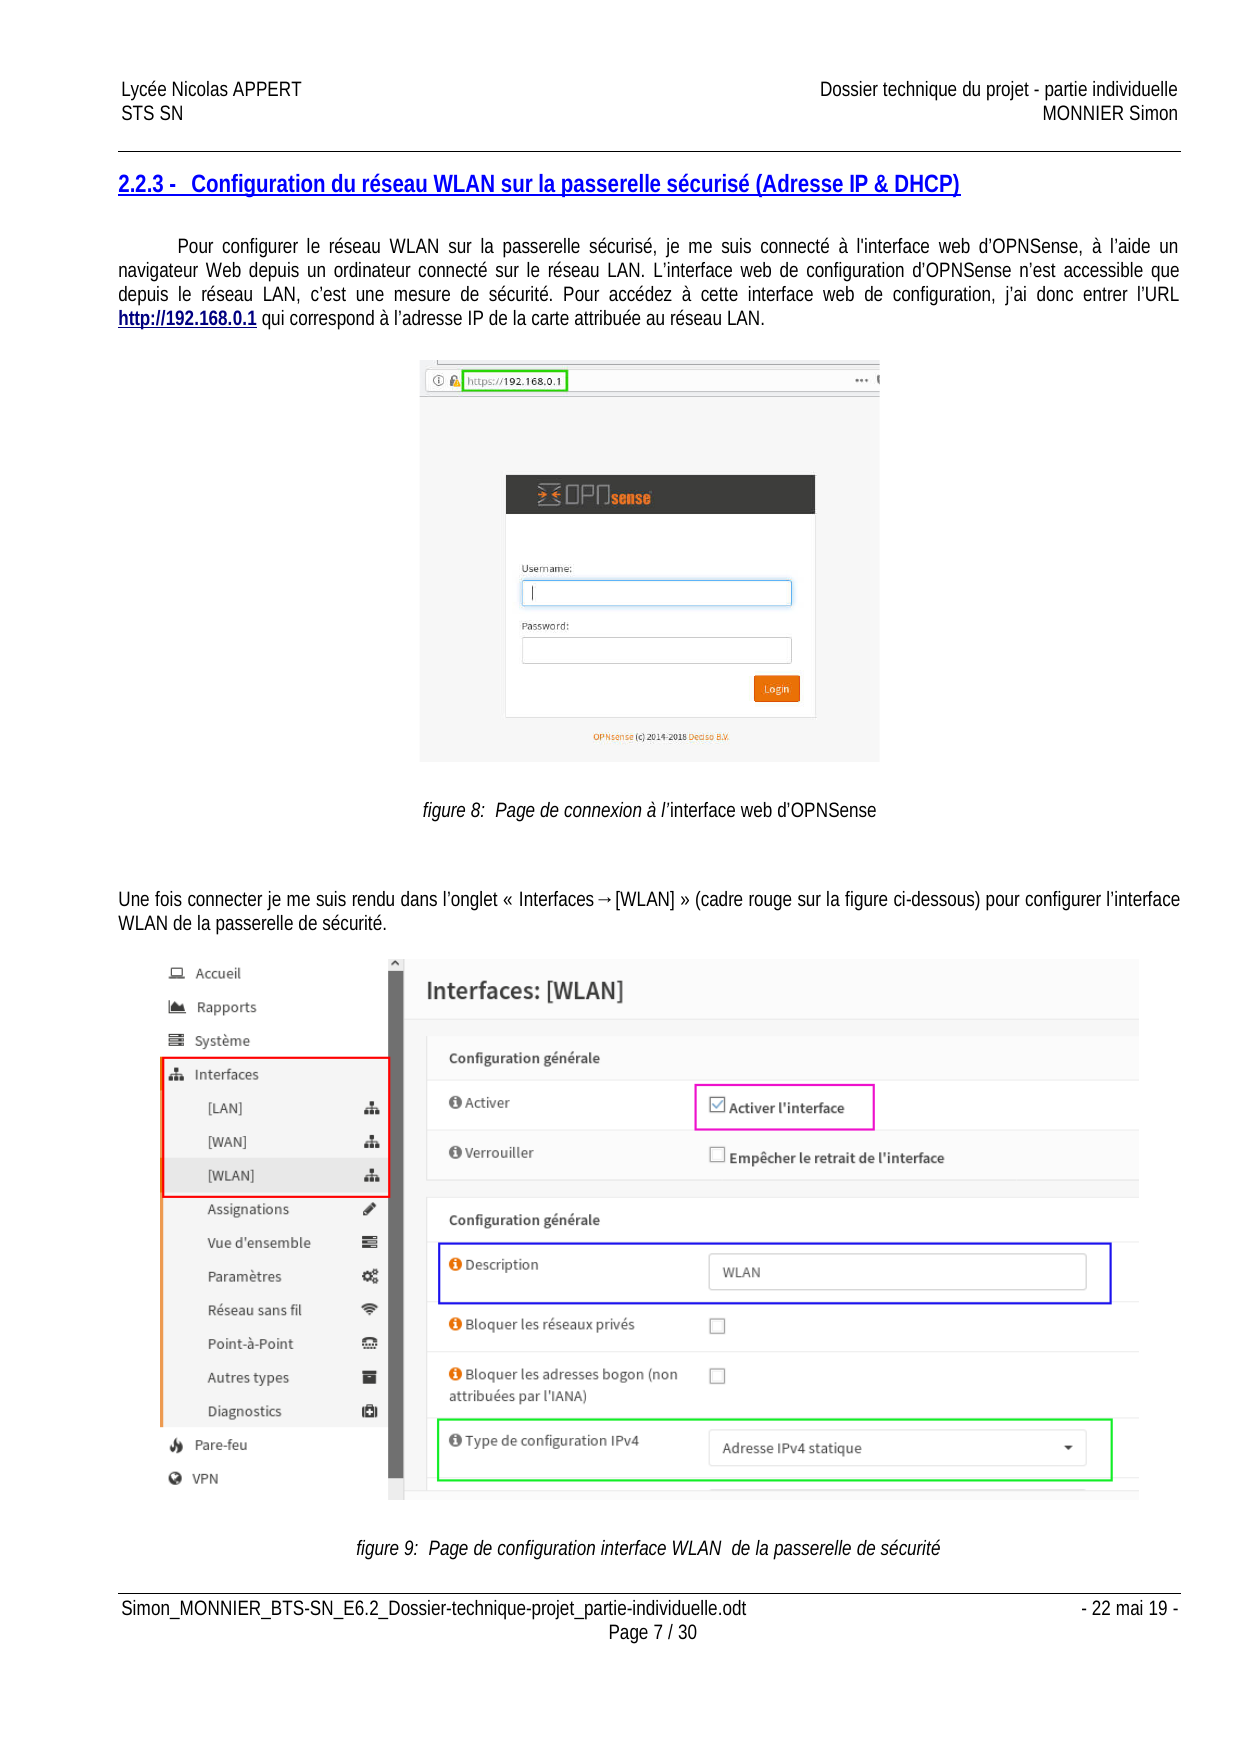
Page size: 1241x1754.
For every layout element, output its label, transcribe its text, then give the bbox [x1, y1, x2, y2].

picture [419, 360, 880, 762]
picture [160, 959, 1139, 1500]
subtitle Configuration du réseau WLAN sur la passerelle sécurisé (Adresse IP & DHCP) [118, 169, 1181, 198]
text Pour configurer le réseau WLAN sur la passerelle sécurisé, je me suis connecté à l'interface web d’OPNSense, à l’aide un navigateur Web depuis un ordinateur connecté sur le réseau LAN. L’interface web de configuration d’OPNSense n’est accessible que depuis le réseau LAN, c’est une mesure de sécurité. Pour accédez à cette interface web de configuration, j’ai donc entrer l’URL http://192.168.0.1 qui correspond à l’adresse IP de la carte attribuée au réseau LAN. [118, 234, 1181, 330]
text figure 9: Page de configuration interface WLAN de la passerelle de sécurité [118, 1536, 1181, 1559]
text Une fois connecter je me suis rendu dans l’onglet « Interfaces→[WLAN] » (cadre rouge sur la figure ci-dessous) pour configurer l’interface WLAN de la passerelle de sécurité. [118, 887, 1181, 935]
text figure 8: Page de connexion à l’interface web d’OPNSense [118, 798, 1181, 822]
